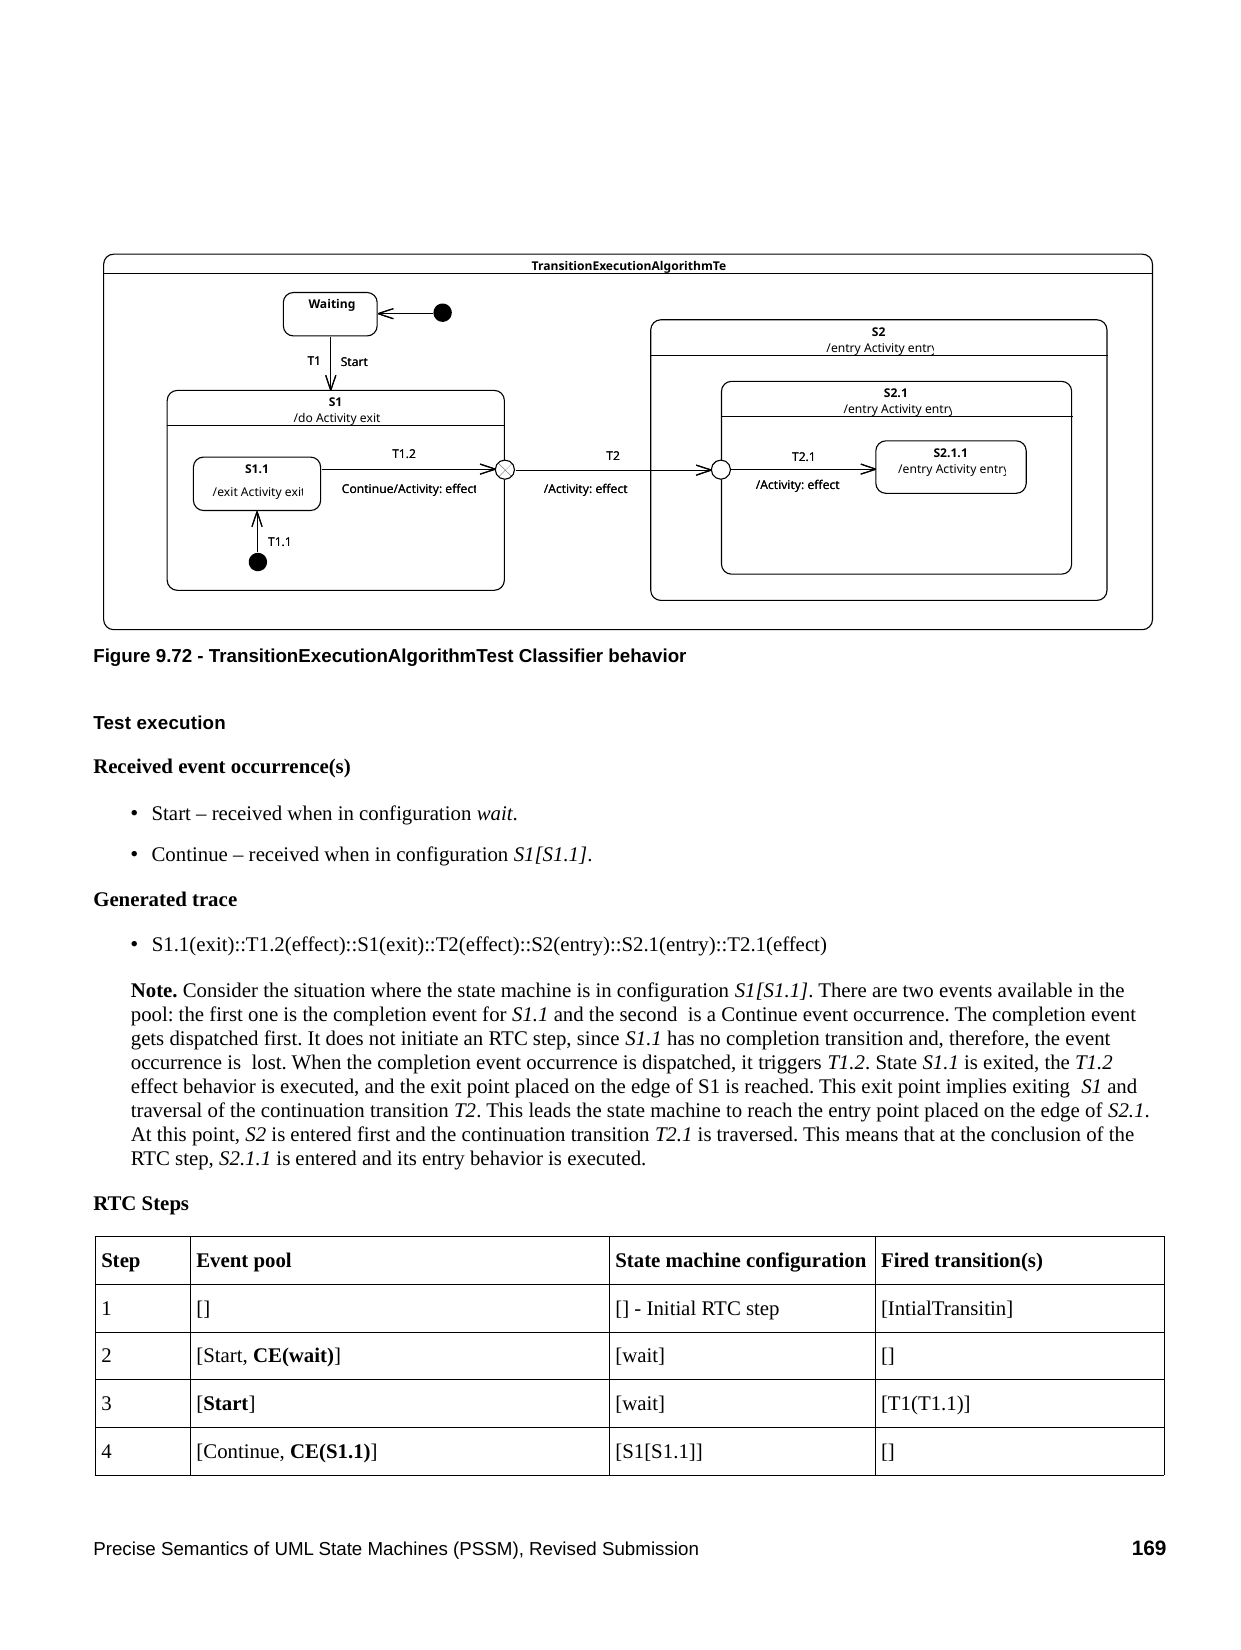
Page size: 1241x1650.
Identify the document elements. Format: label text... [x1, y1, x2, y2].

text Figure 9.72 - TransitionExecutionAlgorithmTest Classifier behavior [93, 243, 1164, 666]
text Received event occurrence(s) [93, 754, 1164, 778]
table_cell [IntialTransitin] [876, 1285, 1164, 1332]
list Continue – received when in configuration S1[S1.1]. [131, 841, 1164, 866]
table_cell [] [191, 1285, 609, 1332]
table_cell [] [876, 1333, 1164, 1379]
text RTC Steps [93, 1191, 1164, 1215]
table_cell [Start] [191, 1380, 609, 1427]
subtitle Test execution [93, 712, 1164, 733]
table_cell [] - Initial RTC step [610, 1285, 875, 1332]
table_cell 4 [96, 1428, 190, 1475]
list Start – received when in configuration wait. [131, 799, 1164, 824]
list S1.1(exit)::T1.2(effect)::S1(exit)::T2(effect)::S2(entry)::S2.1(entry)::T2.1(effect) [131, 932, 1164, 956]
table_cell [wait] [610, 1380, 875, 1427]
table_cell [S1[S1.1]] [610, 1428, 875, 1475]
table_header Step [96, 1237, 190, 1284]
table_cell 1 [96, 1285, 190, 1332]
text Note. Consider the situation where the state machine is in configuration S1[S1.1]. There are two events available in the pool: the first one is the completion event for S1.1 and the second is a Continue event occurrence. The completion event gets dispatched first. It does not initiate an RTC step, since S1.1 has no completion transition and, therefore, the event occurrence is lost. When the completion event occurrence is dispatched, it triggers T1.2. State S1.1 is exited, the T1.2 effect behavior is executed, and the exit point placed on the edge of S1 is reached. This exit point implies exiting S1 and traversal of the continuation transition T2. This leads the state machine to reach the entry point placed on the edge of S2.1. At this point, S2 is entered first and the continuation transition T2.1 is traversed. This means that at the conclusion of the RTC step, S2.1.1 is entered and its entry behavior is executed. [131, 977, 1164, 1170]
text Generated trace [93, 887, 1164, 911]
table_cell [Continue, CE(S1.1)] [191, 1428, 609, 1475]
table_header Fired transition(s) [876, 1237, 1164, 1284]
table_header State machine configuration [610, 1237, 875, 1284]
table_cell 3 [96, 1380, 190, 1427]
table_cell [Start, CE(wait)] [191, 1333, 609, 1379]
table_header Event pool [191, 1237, 609, 1284]
table_cell 2 [96, 1333, 190, 1379]
table_cell [T1(T1.1)] [876, 1380, 1164, 1427]
table_cell [] [876, 1428, 1164, 1475]
table_cell [wait] [610, 1333, 875, 1379]
